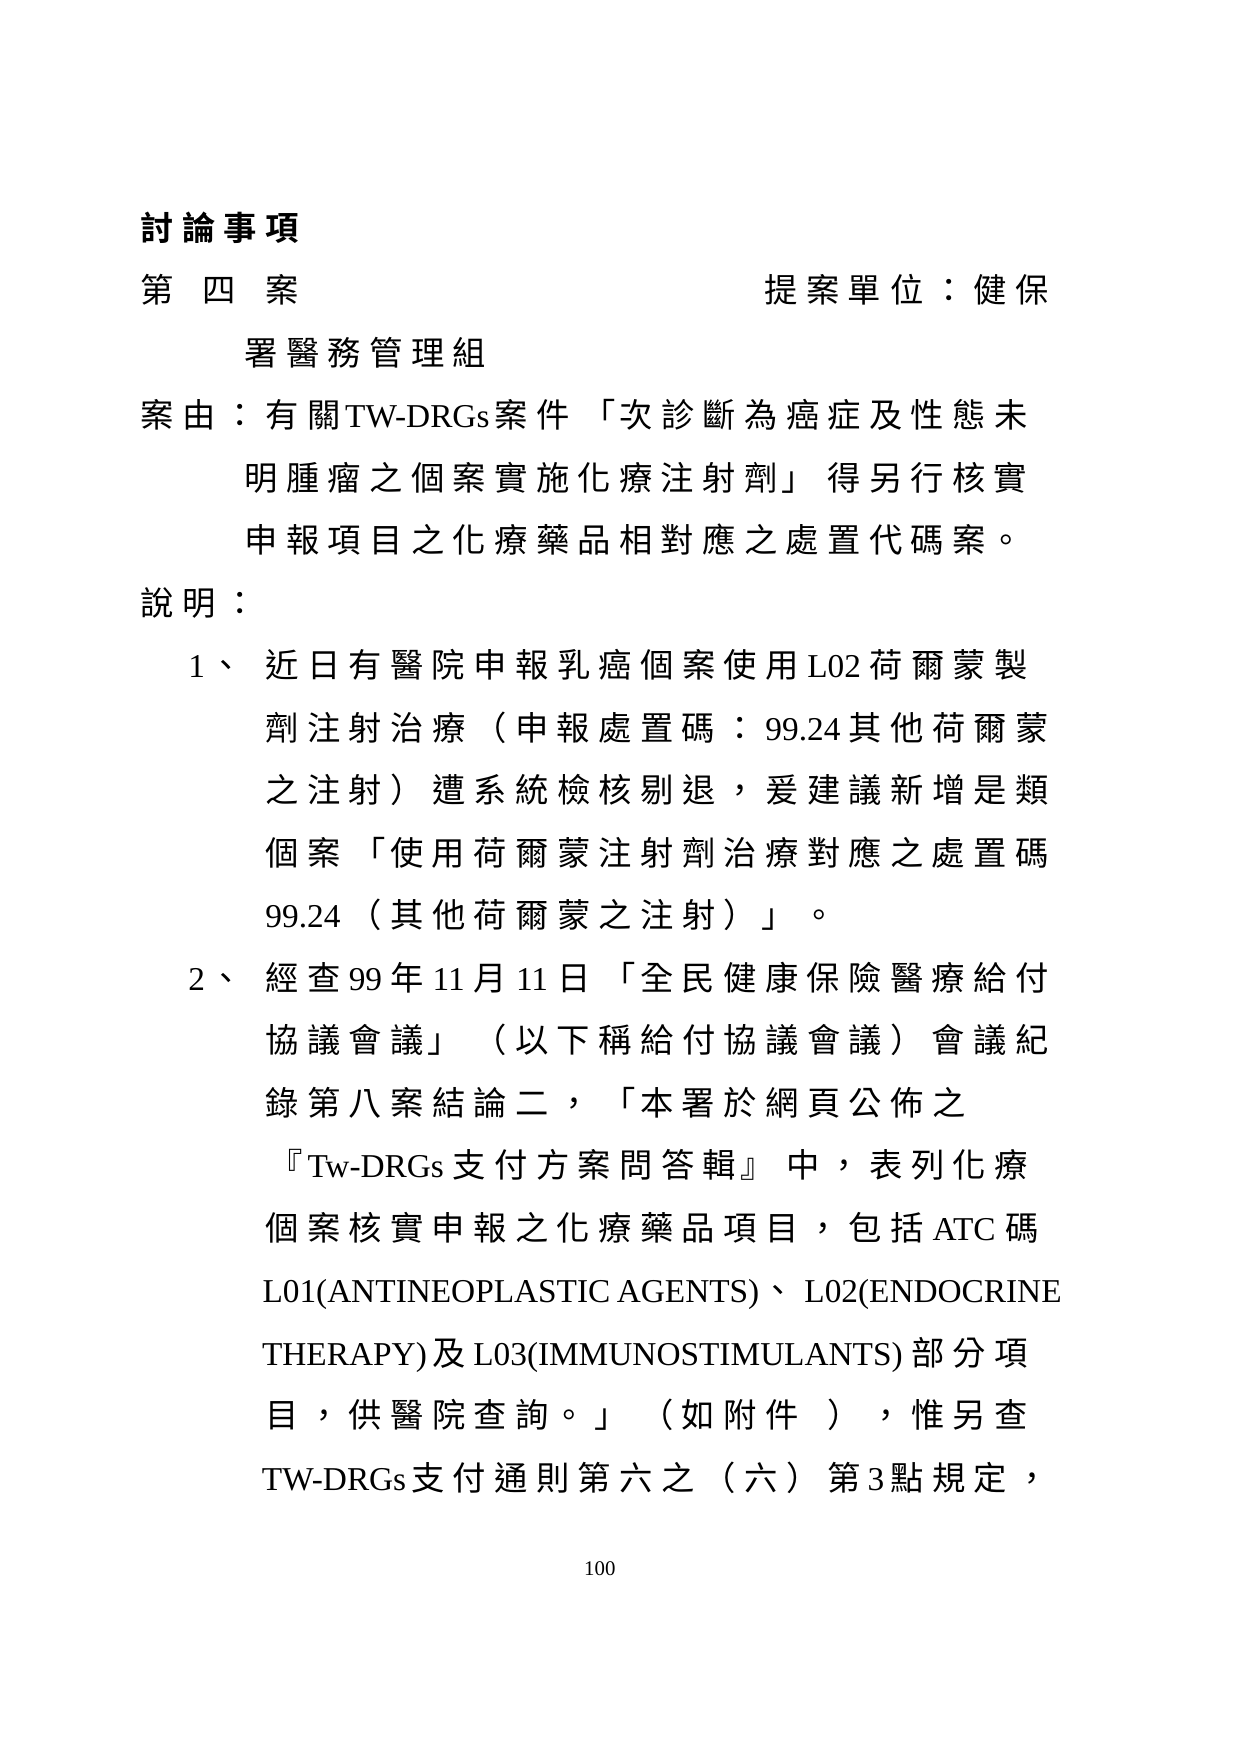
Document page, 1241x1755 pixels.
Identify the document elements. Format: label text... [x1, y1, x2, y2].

text 案由：有關TW-DRGs案件「次診斷為癌症及性態未明腫瘤之個案實施化療注射劑」得另行核實申報項目之化療藥品相對應之處置代碼案。 [136, 372, 1063, 559]
text 第 四 案 提案單位：健保署醫務管理組 [136, 247, 1063, 372]
list 近日有醫院申報乳癌個案使用L02荷爾蒙製劑注射治療（申報處置碼：99.24其他荷爾蒙之注射）遭系統檢核剔退，爰建議新增是類個案「使用荷爾蒙注射劑治療對應之處置碼99.24（其他荷爾蒙之注射）」。 [180, 622, 1063, 934]
text 討論事項 [136, 184, 1063, 247]
list 經查99年11月11日「全民健康保險醫療給付協議會議」（以下稱給付協議會議）會議紀錄第八案結論二，「本署於網頁公佈之『Tw-DRGs支付方案問答輯』中，表列化療個案核實申報之化療藥品項目，包括ATC碼L01(ANTINEOPLASTIC AGENTS)、L02(ENDOCRINE THERAPY)及L03(IMMUNOSTIMULANTS)部分項目，供醫院查詢。」（如附件 ），惟另查TW-DRGs支付通則第六之（六）第3點規定， [180, 934, 1063, 1497]
text 說明： [136, 559, 1063, 622]
